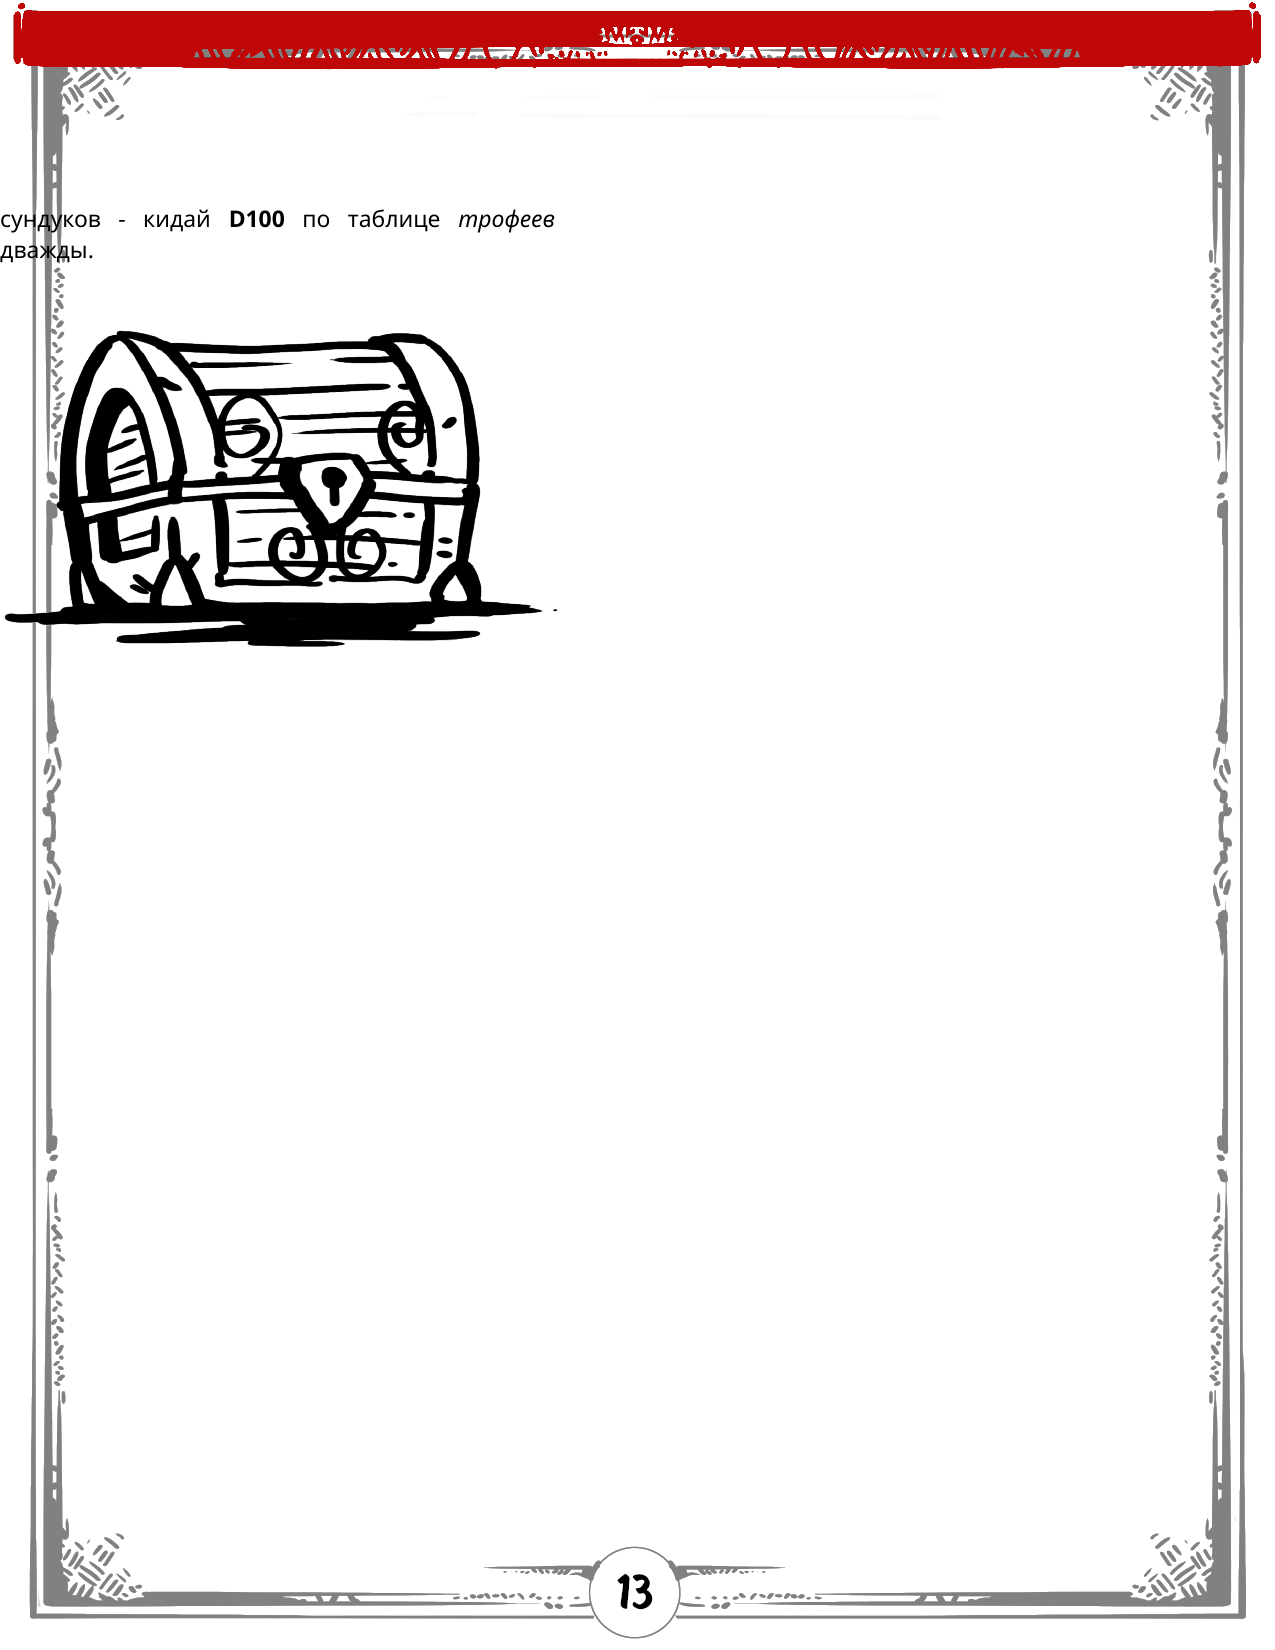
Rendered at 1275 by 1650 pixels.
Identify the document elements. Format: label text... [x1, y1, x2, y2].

picture [0, 0, 1275, 1647]
text сундуков - кидай D100 по таблице трофеев дважды. [0, 203, 555, 266]
